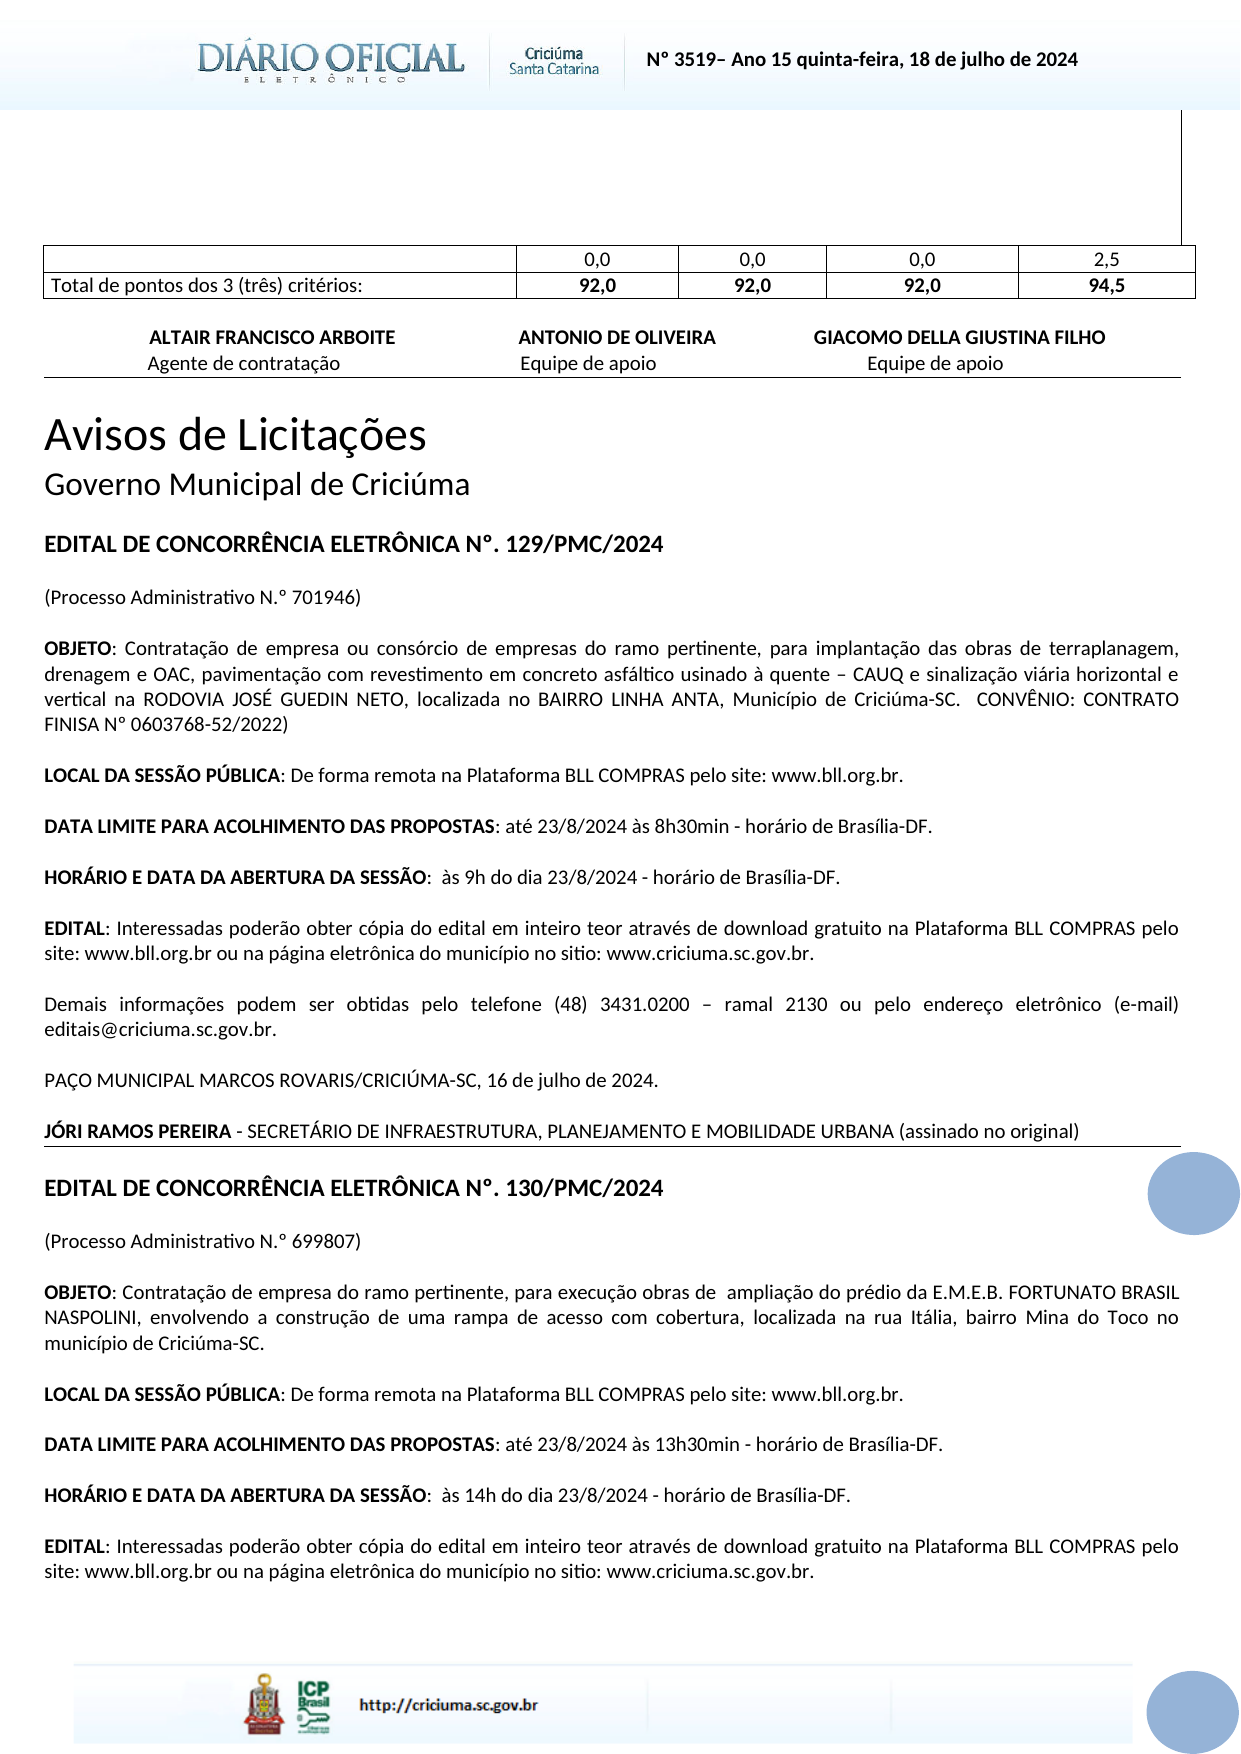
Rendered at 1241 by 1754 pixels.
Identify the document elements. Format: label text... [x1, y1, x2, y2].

text OBJETO: Contratação de empresa do ramo pertinente, para execução obras de ampliação do prédio da E.M.E.B. FORTUNATO BRASIL NASPOLINI, envolvendo a construção de uma rampa de acesso com cobertura, localizada na rua Itália, bairro Mina do Toco no município de Criciúma-SC. [44, 1279, 1181, 1355]
text LOCAL DA SESSÃO PÚBLICA: De forma remota na Plataforma BLL COMPRAS pelo site: www.bll.org.br. [44, 762, 1181, 788]
text JÓRI RAMOS PEREIRA - SECRETÁRIO DE INFRAESTRUTURA, PLANEJAMENTO E MOBILIDADE URBANA (assinado no original) [44, 1118, 1181, 1146]
text ALTAIR FRANCISCO ARBOITE ANTONIO DE OLIVEIRA GIACOMO DELLA GIUSTINA FILHO [74, 324, 1181, 350]
text Demais informações podem ser obtidas pelo telefone (48) 3431.0200 – ramal 2130 ou pelo endereço eletrônico (e-mail) editais@criciuma.sc.gov.br. [44, 991, 1181, 1042]
text DATA LIMITE PARA ACOLHIMENTO DAS PROPOSTAS: até 23/8/2024 às 8h30min - horário de Brasília-DF. [44, 813, 1181, 839]
table_cell Total de pontos dos 3 (três) critérios: [44, 273, 516, 298]
text HORÁRIO E DATA DA ABERTURA DA SESSÃO: às 14h do dia 23/8/2024 - horário de Brasília-DF. [44, 1482, 1181, 1508]
text EDITAL: Interessadas poderão obter cópia do edital em inteiro teor através de download gratuito na Plataforma BLL COMPRAS pelo site: www.bll.org.br ou na página eletrônica do município no sitio: www.criciuma.sc.gov.br. [44, 1533, 1181, 1584]
text DATA LIMITE PARA ACOLHIMENTO DAS PROPOSTAS: até 23/8/2024 às 13h30min - horário de Brasília-DF. [44, 1432, 1181, 1457]
text OBJETO: Contratação de empresa ou consórcio de empresas do ramo pertinente, para implantação das obras de terraplanagem, drenagem e OAC, pavimentação com revestimento em concreto asfáltico usinado à quente – CAUQ e sinalização viária horizontal e vertical na RODOVIA JOSÉ GUEDIN NETO, localizada no BAIRRO LINHA ANTA, Município de Criciúma-SC. CONVÊNIO: CONTRATO FINISA Nº 0603768-52/2022) [44, 635, 1181, 737]
text Avisos de Licitações [44, 404, 1181, 462]
text Agente de contratação Equipe de apoio Equipe de apoio [44, 350, 1181, 377]
text EDITAL DE CONCORRÊNCIA ELETRÔNICA Nº. 130/PMC/2024 [44, 1172, 1153, 1203]
table_cell 94,5 [1019, 273, 1195, 298]
table_cell [44, 246, 516, 272]
table_cell 92,0 [679, 273, 826, 298]
table_cell 92,0 [517, 273, 678, 298]
text (Processo Administrativo N.º 699807) [44, 1228, 1181, 1254]
text (Processo Administrativo N.º 701946) [44, 584, 1181, 610]
text PAÇO MUNICIPAL MARCOS ROVARIS/CRICIÚMA-SC, 16 de julho de 2024. [44, 1067, 1181, 1093]
table_cell 92,0 [827, 273, 1018, 298]
text LOCAL DA SESSÃO PÚBLICA: De forma remota na Plataforma BLL COMPRAS pelo site: www.bll.org.br. [44, 1381, 1181, 1406]
text EDITAL DE CONCORRÊNCIA ELETRÔNICA Nº. 129/PMC/2024 [44, 529, 1181, 559]
table_cell 2,5 [1019, 246, 1195, 272]
text Governo Municipal de Criciúma [44, 462, 1181, 503]
table_cell 0,0 [827, 246, 1018, 272]
text EDITAL: Interessadas poderão obter cópia do edital em inteiro teor através de download gratuito na Plataforma BLL COMPRAS pelo site: www.bll.org.br ou na página eletrônica do município no sitio: www.criciuma.sc.gov.br. [44, 915, 1181, 966]
table_cell 0,0 [517, 246, 678, 272]
text HORÁRIO E DATA DA ABERTURA DA SESSÃO: às 9h do dia 23/8/2024 - horário de Brasília-DF. [44, 864, 1181, 889]
table_cell 0,0 [679, 246, 826, 272]
